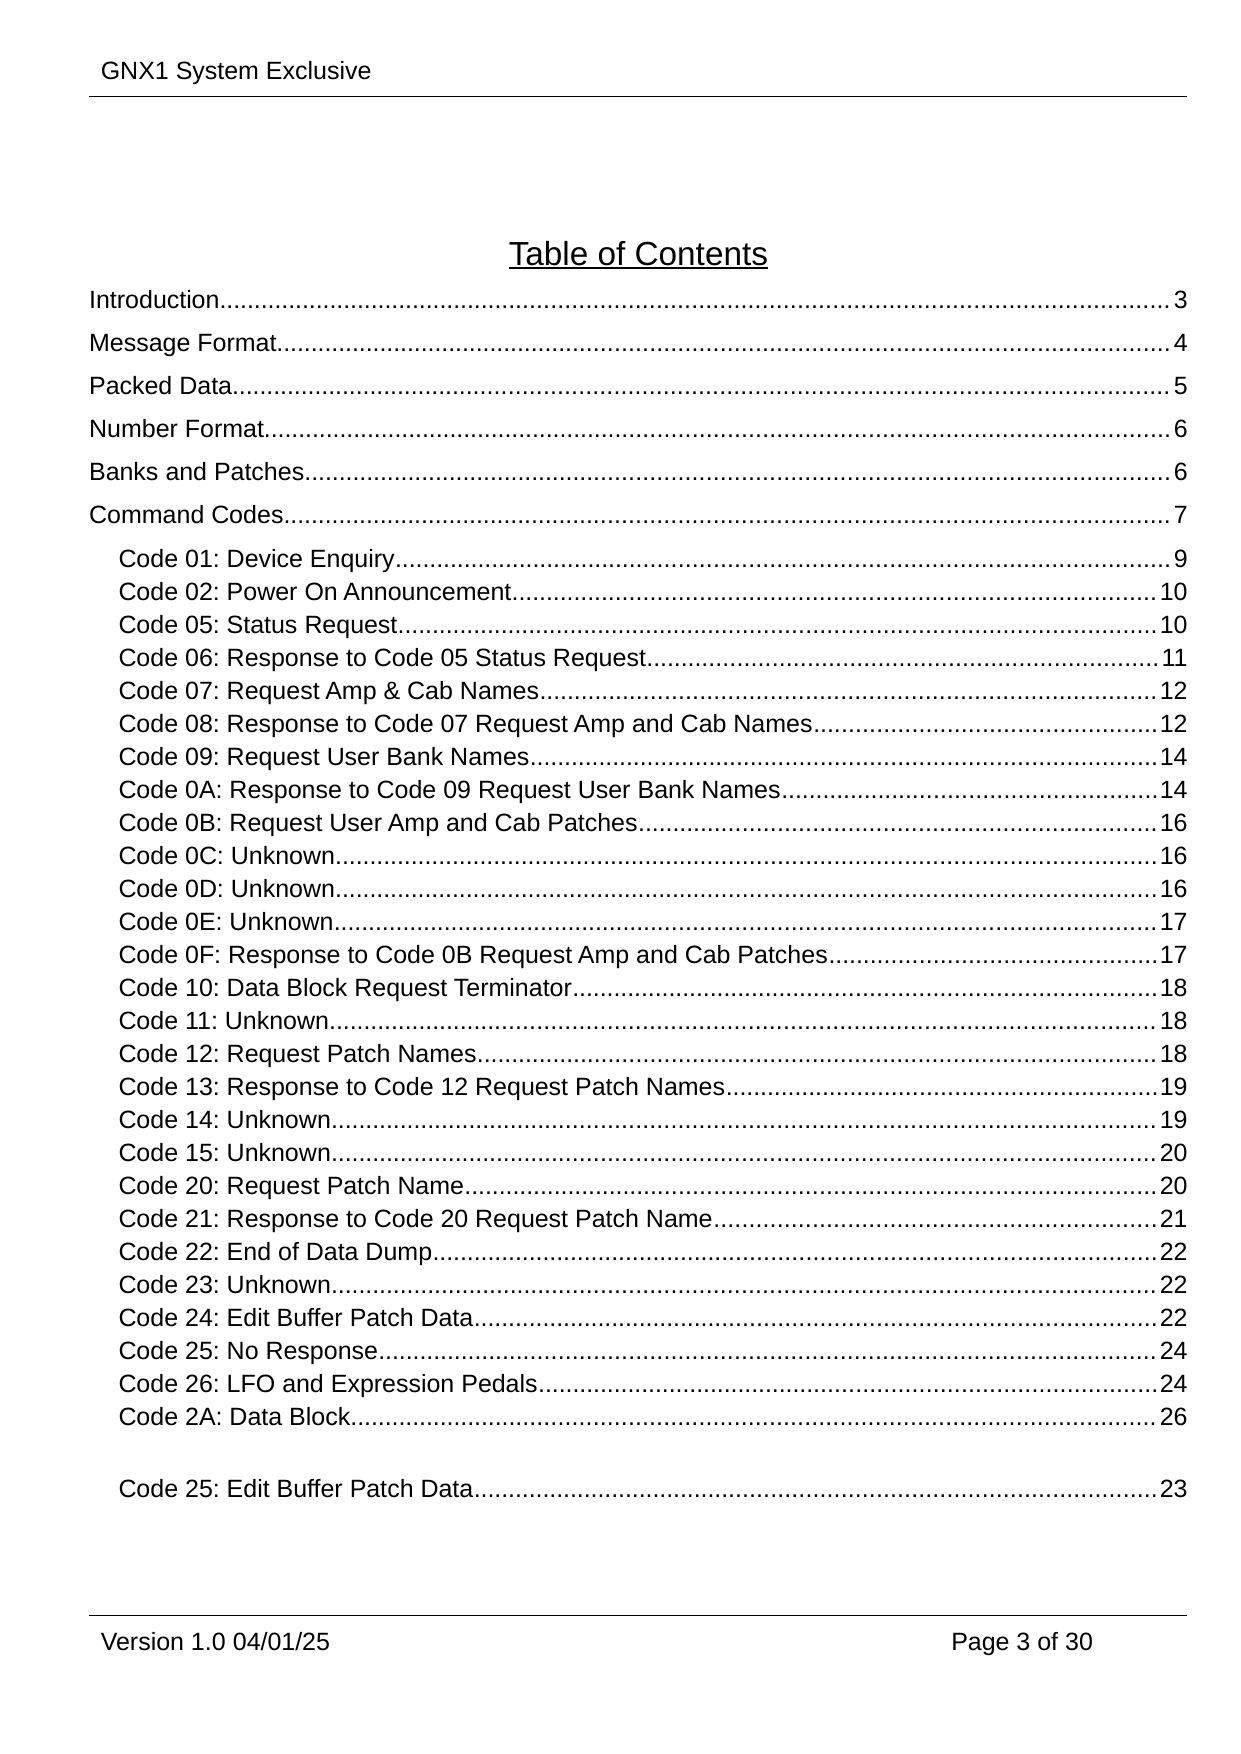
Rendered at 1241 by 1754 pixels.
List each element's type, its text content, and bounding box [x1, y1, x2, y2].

text Code 2A: Data Block 26 [118, 1402, 1187, 1431]
text Code 05: Status Request 10 [118, 609, 1187, 638]
text Code 08: Response to Code 07 Request Amp and Cab Names 12 [118, 709, 1187, 737]
text Code 09: Request User Bank Names 14 [118, 742, 1187, 770]
text Command Codes 7 [89, 500, 1187, 529]
text Code 0E: Unknown 17 [118, 907, 1187, 936]
text Code 06: Response to Code 05 Status Request 11 [118, 643, 1187, 671]
text Code 22: End of Data Dump 22 [118, 1237, 1187, 1266]
text Code 12: Request Patch Names 18 [118, 1039, 1187, 1068]
text Code 20: Request Patch Name 20 [118, 1171, 1187, 1200]
text Code 07: Request Amp & Cab Names 12 [118, 676, 1187, 704]
text Code 21: Response to Code 20 Request Patch Name 21 [118, 1204, 1187, 1233]
text Code 10: Data Block Request Terminator 18 [118, 973, 1187, 1002]
text Banks and Patches 6 [89, 457, 1187, 486]
text Code 15: Unknown 20 [118, 1138, 1187, 1167]
text Number Format 6 [89, 414, 1187, 443]
text Code 0A: Response to Code 09 Request User Bank Names 14 [118, 775, 1187, 803]
text Code 24: Edit Buffer Patch Data 22 [118, 1303, 1187, 1332]
text Code 0D: Unknown 16 [118, 874, 1187, 902]
text Code 14: Unknown 19 [118, 1105, 1187, 1134]
text Code 0B: Request User Amp and Cab Patches 16 [118, 808, 1187, 836]
text Code 25: No Response 24 [118, 1336, 1187, 1365]
text Code 23: Unknown 22 [118, 1270, 1187, 1299]
text Introduction 3 [89, 285, 1187, 313]
text Message Format 4 [89, 328, 1187, 357]
text Code 0C: Unknown 16 [118, 841, 1187, 869]
text Code 26: LFO and Expression Pedals 24 [118, 1369, 1187, 1398]
text Code 11: Unknown 18 [118, 1006, 1187, 1034]
text Code 0F: Response to Code 0B Request Amp and Cab Patches 17 [118, 940, 1187, 968]
text Code 02: Power On Announcement 10 [118, 577, 1187, 605]
text Code 25: Edit Buffer Patch Data 23 [118, 1473, 1187, 1502]
text Code 01: Device Enquiry 9 [118, 543, 1187, 572]
text Packed Data 5 [89, 371, 1187, 400]
subtitle Table of Contents [89, 234, 1187, 272]
text Code 13: Response to Code 12 Request Patch Names 19 [118, 1072, 1187, 1101]
